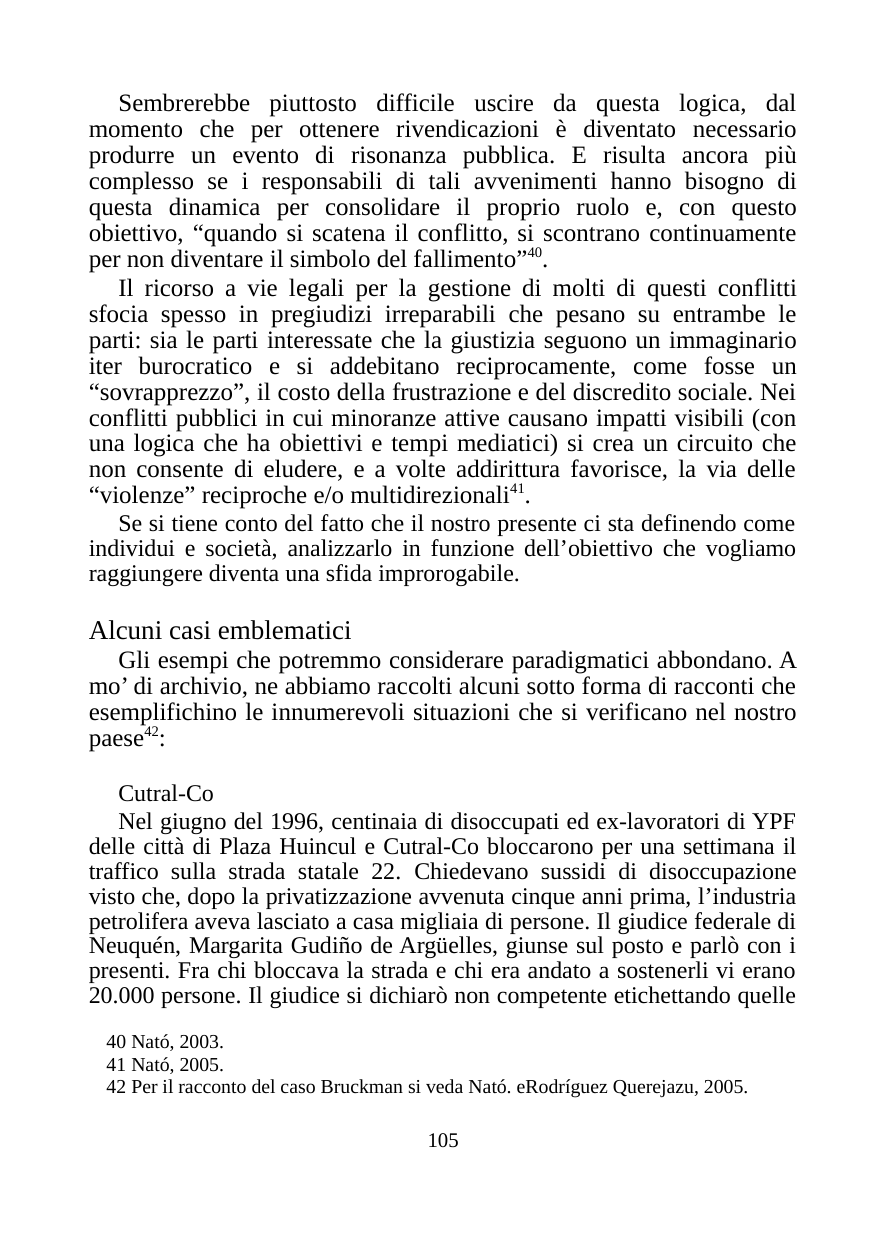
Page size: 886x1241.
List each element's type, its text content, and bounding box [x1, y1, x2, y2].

text Cutral-Co [88, 779, 797, 807]
text Nel giugno del 1996, centinaia di disoccupati ed ex-lavoratori di YPF delle città di Plaza Huincul e Cutral-Co bloccarono per una settimana il traffico sulla strada statale 22. Chiedevano sussidi di disoccupazione visto che, dopo la privatizzazione avvenuta cinque anni prima, l’industria petrolifera aveva lasciato a casa migliaia di persone. Il giudice federale di Neuquén, Margarita Gudiño de Argüelles, giunse sul posto e parlò con i presenti. Fra chi bloccava la strada e chi era andato a sostenerli vi erano 20.000 persone. Il giudice si dichiarò non competente etichettando quelle [88, 807, 797, 1009]
text Nató, 2003. [88, 1030, 797, 1052]
text Gli esempi che potremmo considerare paradigmatici abbondano. A mo’ di archivio, ne abbiamo raccolti alcuni sotto forma di racconti che esemplifichino le innumerevoli situazioni che si verificano nel nostro paese: [88, 645, 797, 752]
subtitle Alcuni casi emblematici [88, 614, 797, 645]
text Sembrerebbe piuttosto difficile uscire da questa logica, dal momento che per ottenere rivendicazioni è diventato necessario produrre un evento di risonanza pubblica. E risulta ancora più complesso se i responsabili di tali avvenimenti hanno bisogno di questa dinamica per consolidare il proprio ruolo e, con questo obiettivo, “quando si scatena il conflitto, si scontrano continuamente per non diventare il simbolo del fallimento”. [88, 88, 797, 273]
text Se si tiene conto del fatto che il nostro presente ci sta definendo come individui e società, analizzarlo in funzione dell’obiettivo che vogliamo raggiungere diventa una sfida improrogabile. [88, 509, 797, 587]
text Nató, 2005. [88, 1052, 797, 1075]
text Per il racconto del caso Bruckman si veda Nató. eRodríguez Querejazu, 2005. [88, 1075, 797, 1098]
text Il ricorso a vie legali per la gestione di molti di questi conflitti sfocia spesso in pregiudizi irreparabili che pesano su entrambe le parti: sia le parti interessate che la giustizia seguono un immaginario iter burocratico e si addebitano reciprocamente, come fosse un “sovrapprezzo”, il costo della frustrazione e del discredito sociale. Nei conflitti pubblici in cui minoranze attive causano impatti visibili (con una logica che ha obiettivi e tempi mediatici) si crea un circuito che non consente di eludere, e a volte addirittura favorisce, la via delle “violenze” reciproche e/o multidirezionali. [88, 273, 797, 509]
